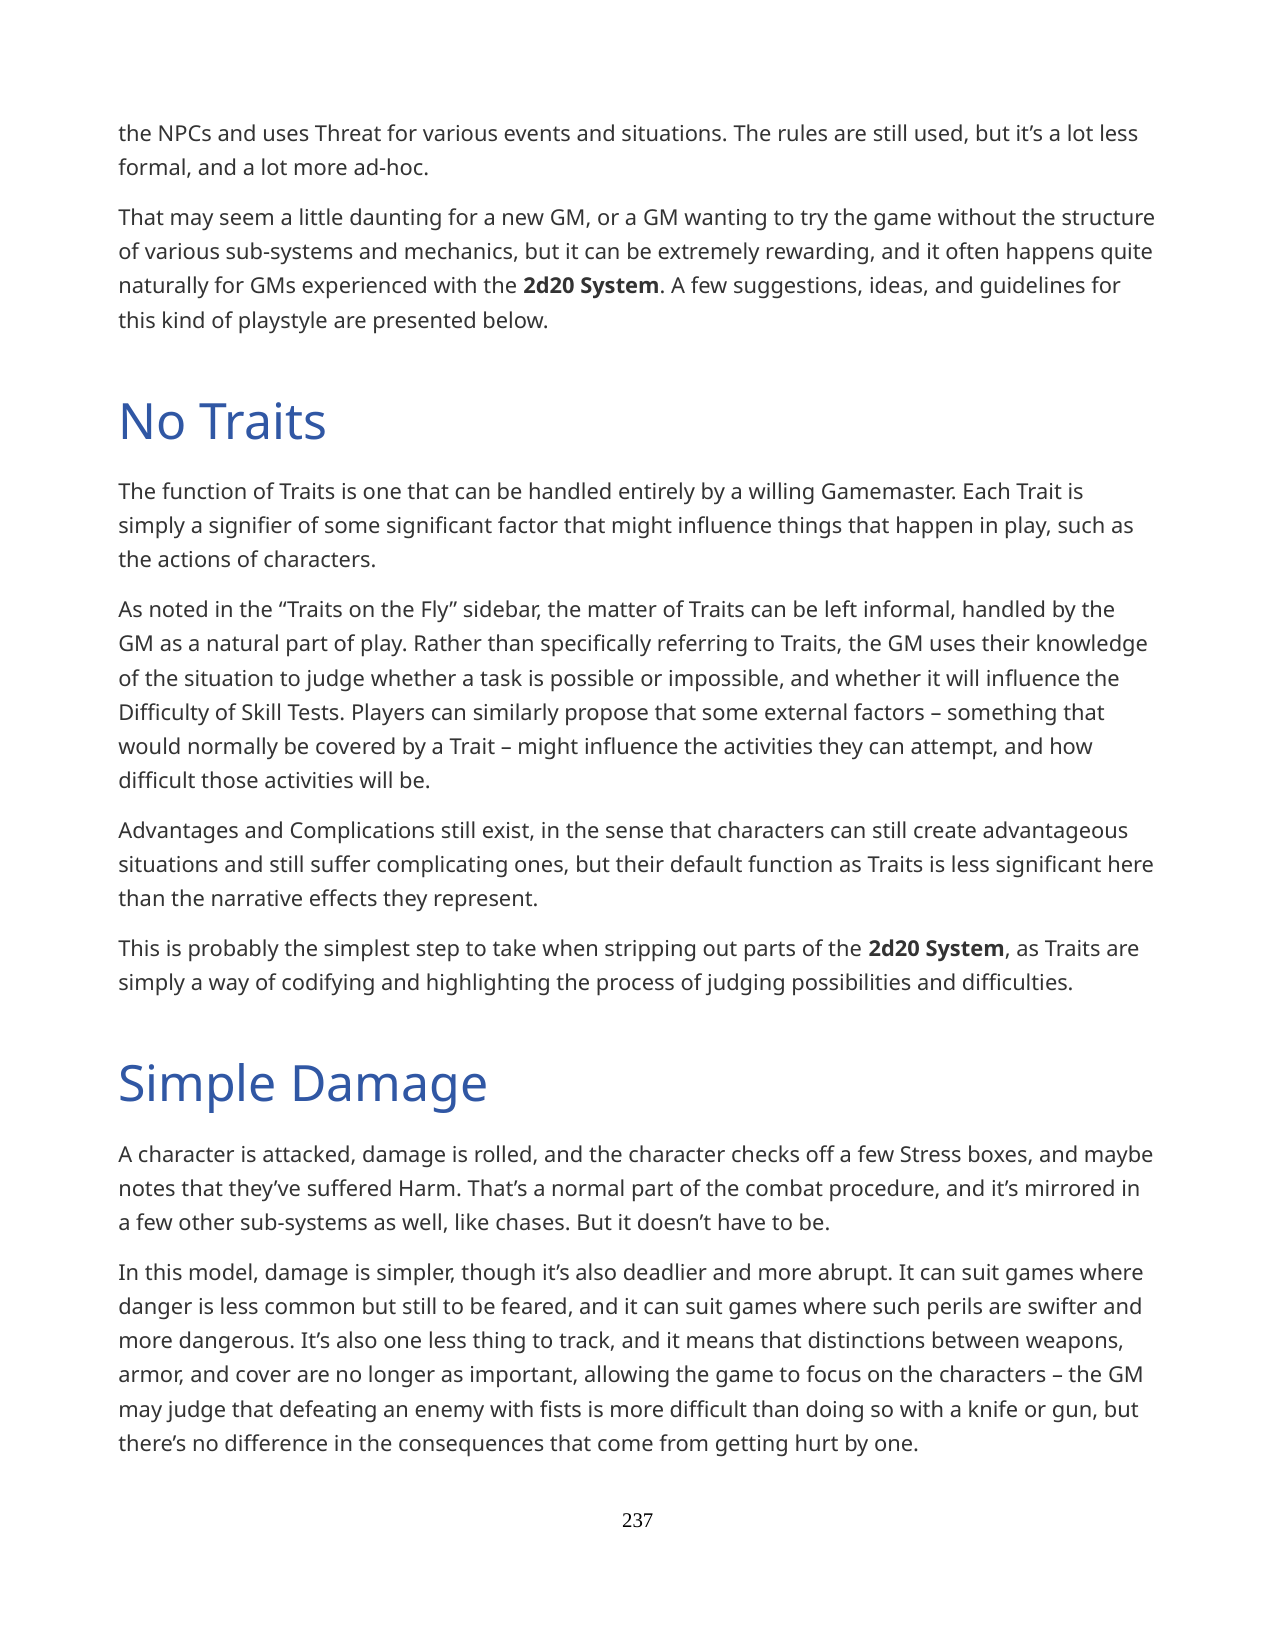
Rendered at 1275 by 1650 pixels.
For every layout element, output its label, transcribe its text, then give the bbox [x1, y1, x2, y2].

text Advantages and Complications still exist, in the sense that characters can still create advantageous situations and still suffer complicating ones, but their default function as Traits is less significant here than the narrative effects they represent. [118, 815, 1157, 913]
text As noted in the “Traits on the Fly” sidebar, the matter of Traits can be left informal, handled by the GM as a natural part of play. Rather than specifically referring to Traits, the GM uses their knowledge of the situation to judge whether a task is possible or impossible, and whether it will influence the Difficulty of Skill Tests. Players can similarly propose that some external factors – something that would normally be covered by a Trait – might influence the activities they can attempt, and how difficult those activities will be. [118, 594, 1157, 795]
text That may seem a little daunting for a new GM, or a GM wanting to try the game without the structure of various sub-systems and mechanics, but it can be extremely rewarding, and it often happens quite naturally for GMs experienced with the 2d20 System. A few suggestions, ideas, and guidelines for this kind of playstyle are presented below. [118, 202, 1157, 334]
text In this model, damage is simpler, though it’s also deadlier and more abrupt. It can suit games where danger is less common but still to be feared, and it can suit games where such perils are swifter and more dangerous. It’s also one less thing to track, and it means that distinctions between weapons, armor, and cover are no longer as important, allowing the game to focus on the characters – the GM may judge that defeating an enemy with fists is more difficult than doing so with a knife or gun, but there’s no difference in the consequences that come from getting hurt by one. [118, 1257, 1157, 1457]
subtitle No Traits [118, 386, 1157, 454]
text the NPCs and uses Threat for various events and situations. The rules are still used, but it’s a lot less formal, and a lot more ad-hoc. [118, 118, 1157, 182]
subtitle Simple Damage [118, 1048, 1157, 1116]
text This is probably the simplest step to take when stripping out parts of the 2d20 System, as Traits are simply a way of codifying and highlighting the process of judging possibilities and difficulties. [118, 933, 1157, 997]
text A character is attacked, damage is rolled, and the character checks off a few Stress boxes, and maybe notes that they’ve suffered Harm. That’s a normal part of the combat procedure, and it’s mirrored in a few other sub-systems as well, like chases. But it doesn’t have to be. [118, 1139, 1157, 1237]
text The function of Traits is one that can be handled entirely by a willing Gamemaster. Each Trait is simply a signifier of some significant factor that might influence things that happen in play, such as the actions of characters. [118, 476, 1157, 574]
